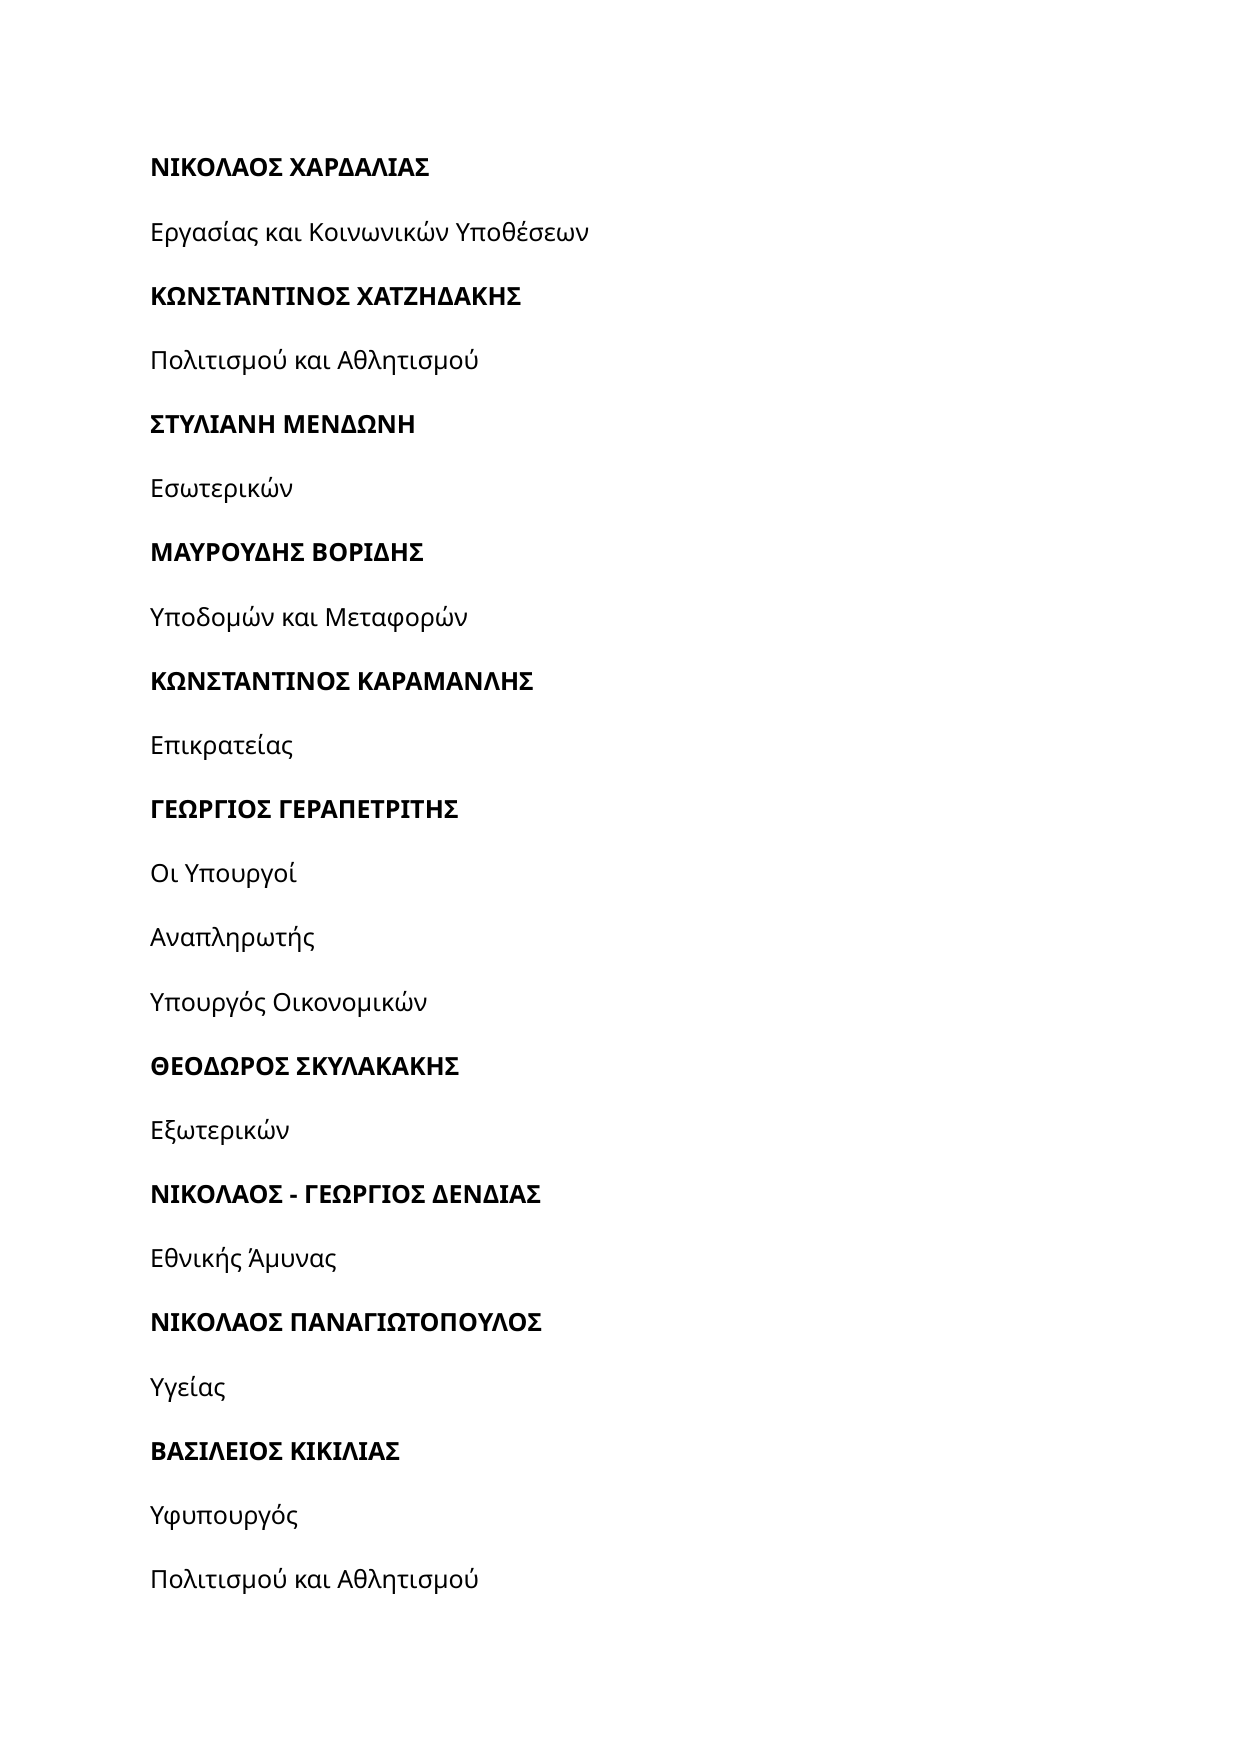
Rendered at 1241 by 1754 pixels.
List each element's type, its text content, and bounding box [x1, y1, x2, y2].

text Υφυπουργός [150, 1497, 1090, 1532]
text Πολιτισμού και Αθλητισμού [150, 342, 1090, 377]
text Επικρατείας [150, 727, 1090, 762]
text ΚΩΝΣΤΑΝΤΙΝΟΣ ΧΑΤΖΗΔΑΚΗΣ [150, 278, 1090, 312]
text Υγείας [150, 1369, 1090, 1403]
text Πολιτισμού και Αθλητισμού [150, 1562, 1090, 1596]
text ΘΕΟΔΩΡΟΣ ΣΚΥΛΑΚΑΚΗΣ [150, 1048, 1090, 1082]
text Οι Υπουργοί [150, 856, 1090, 890]
text Αναπληρωτής [150, 920, 1090, 954]
text ΓΕΩΡΓΙΟΣ ΓΕΡΑΠΕΤΡΙΤΗΣ [150, 792, 1090, 826]
text Υπουργός Οικονομικών [150, 984, 1090, 1018]
text Υποδομών και Μεταφορών [150, 599, 1090, 633]
text ΣΤΥΛΙΑΝΗ ΜΕΝΔΩΝΗ [150, 407, 1090, 441]
text ΝΙΚΟΛΑΟΣ - ΓΕΩΡΓΙΟΣ ΔΕΝΔΙΑΣ [150, 1177, 1090, 1211]
text Εσωτερικών [150, 471, 1090, 505]
text ΚΩΝΣΤΑΝΤΙΝΟΣ ΚΑΡΑΜΑΝΛΗΣ [150, 663, 1090, 697]
text ΝΙΚΟΛΑΟΣ ΧΑΡΔΑΛΙΑΣ [150, 150, 1090, 184]
text Εξωτερικών [150, 1112, 1090, 1147]
text ΝΙΚΟΛΑΟΣ ΠΑΝΑΓΙΩΤΟΠΟΥΛΟΣ [150, 1305, 1090, 1339]
text Εθνικής Άμυνας [150, 1241, 1090, 1275]
text Εργασίας και Κοινωνικών Υποθέσεων [150, 214, 1090, 248]
text ΒΑΣΙΛΕΙΟΣ ΚΙΚΙΛΙΑΣ [150, 1433, 1090, 1467]
text ΜΑΥΡΟΥΔΗΣ ΒΟΡΙΔΗΣ [150, 535, 1090, 569]
